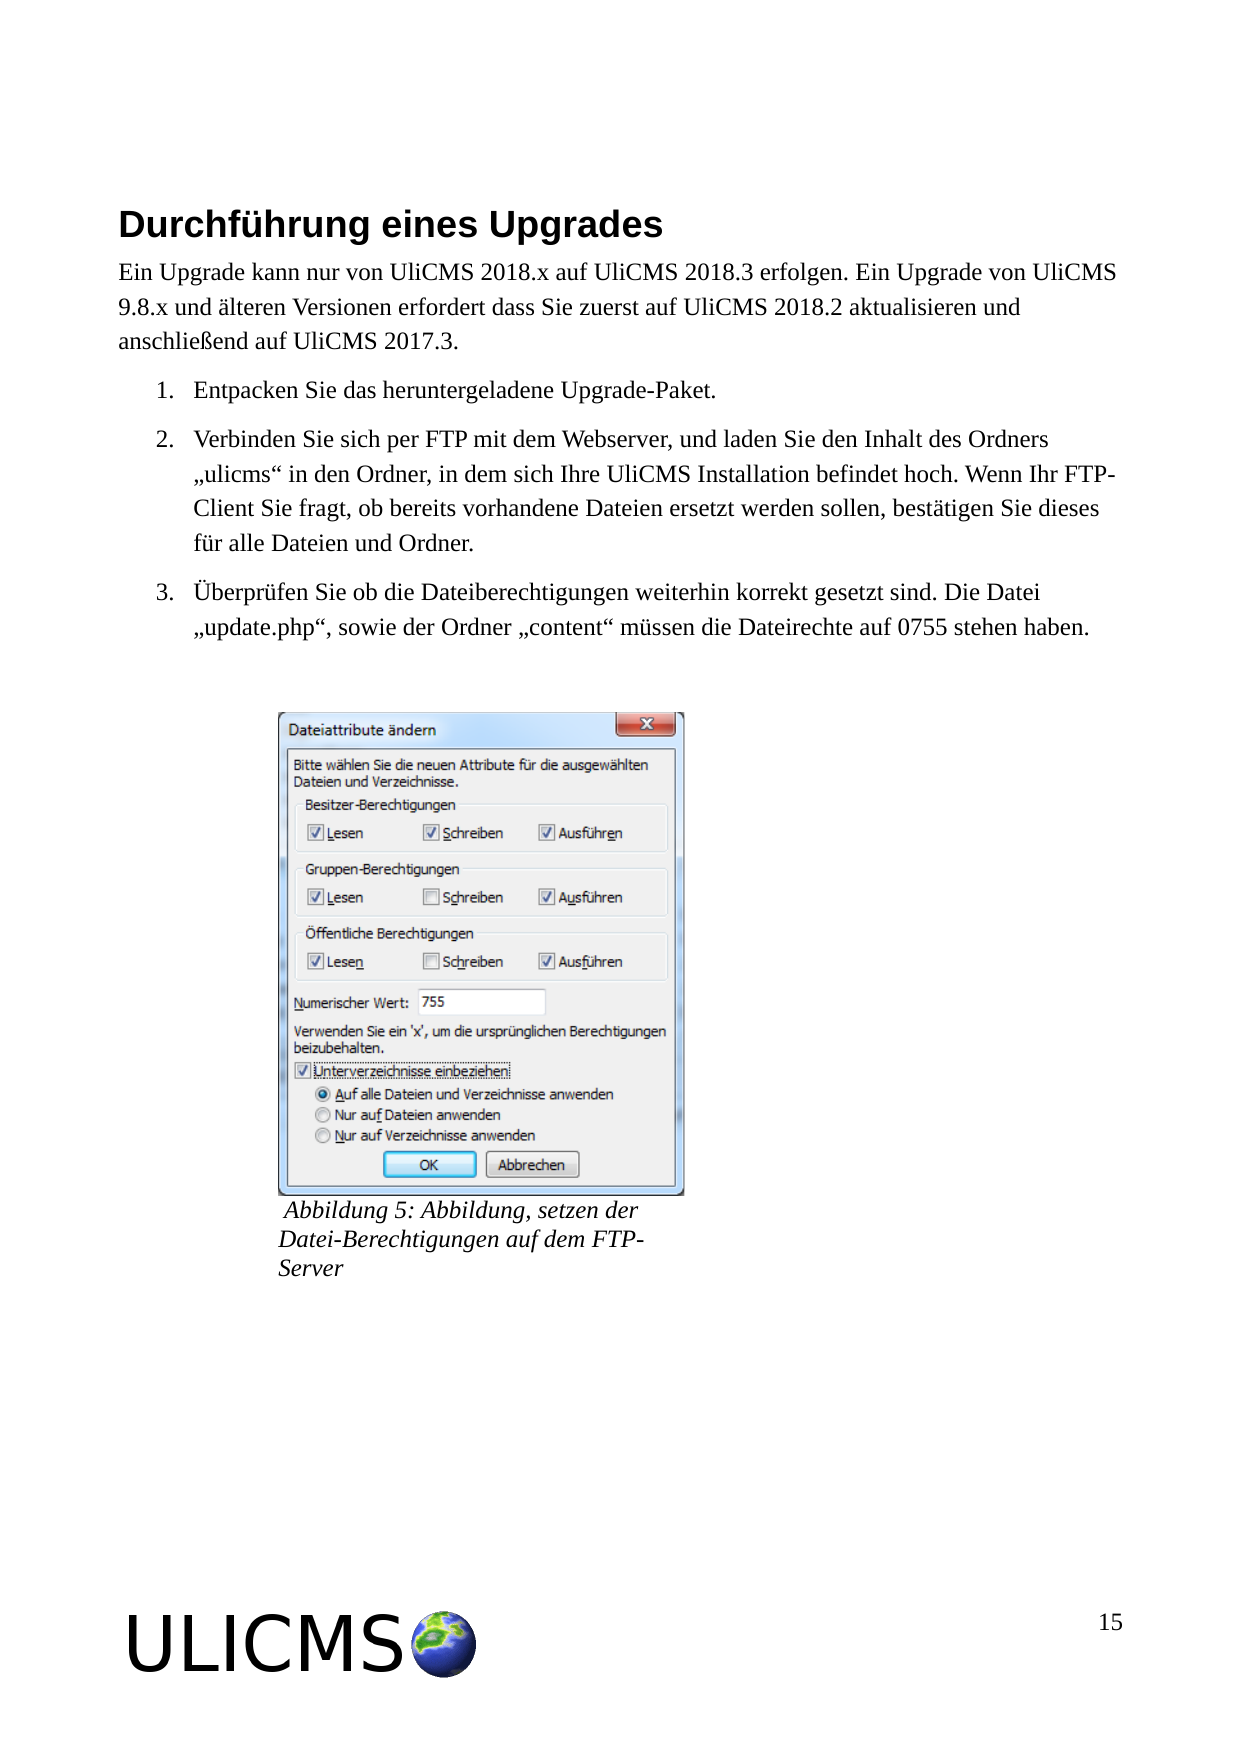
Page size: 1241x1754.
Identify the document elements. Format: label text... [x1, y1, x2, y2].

text Abbildung 5: Abbildung, setzen der Datei-Berechtigungen auf dem FTP-Server [278, 1196, 684, 1310]
text Ein Upgrade kann nur von UliCMS 2018.x auf UliCMS 2018.3 erfolgen. Ein Upgrade von UliCMS 9.8.x und älteren Versionen erfordert dass Sie zuerst auf UliCMS 2018.2 aktualisieren und anschließend auf UliCMS 2017.3. [118, 257, 1123, 355]
list Entpacken Sie das heruntergeladene Upgrade-Paket. [156, 376, 1123, 404]
picture [278, 712, 685, 1196]
picture [118, 1607, 479, 1681]
list Verbinden Sie sich per FTP mit dem Webserver, und laden Sie den Inhalt des Ordners „ulicms“ in den Ordner, in dem sich Ihre UliCMS Installation befindet hoch. Wenn Ihr FTP-Client Sie fragt, ob bereits vorhandene Dateien ersetzt werden sollen, bestätigen Sie dieses für alle Dateien und Ordner. [156, 424, 1123, 557]
list Überprüfen Sie ob die Dateiberechtigungen weiterhin korrekt gesetzt sind. Die Datei „update.php“, sowie der Ordner „content“ müssen die Dateirechte auf 0755 stehen haben. [156, 577, 1123, 640]
